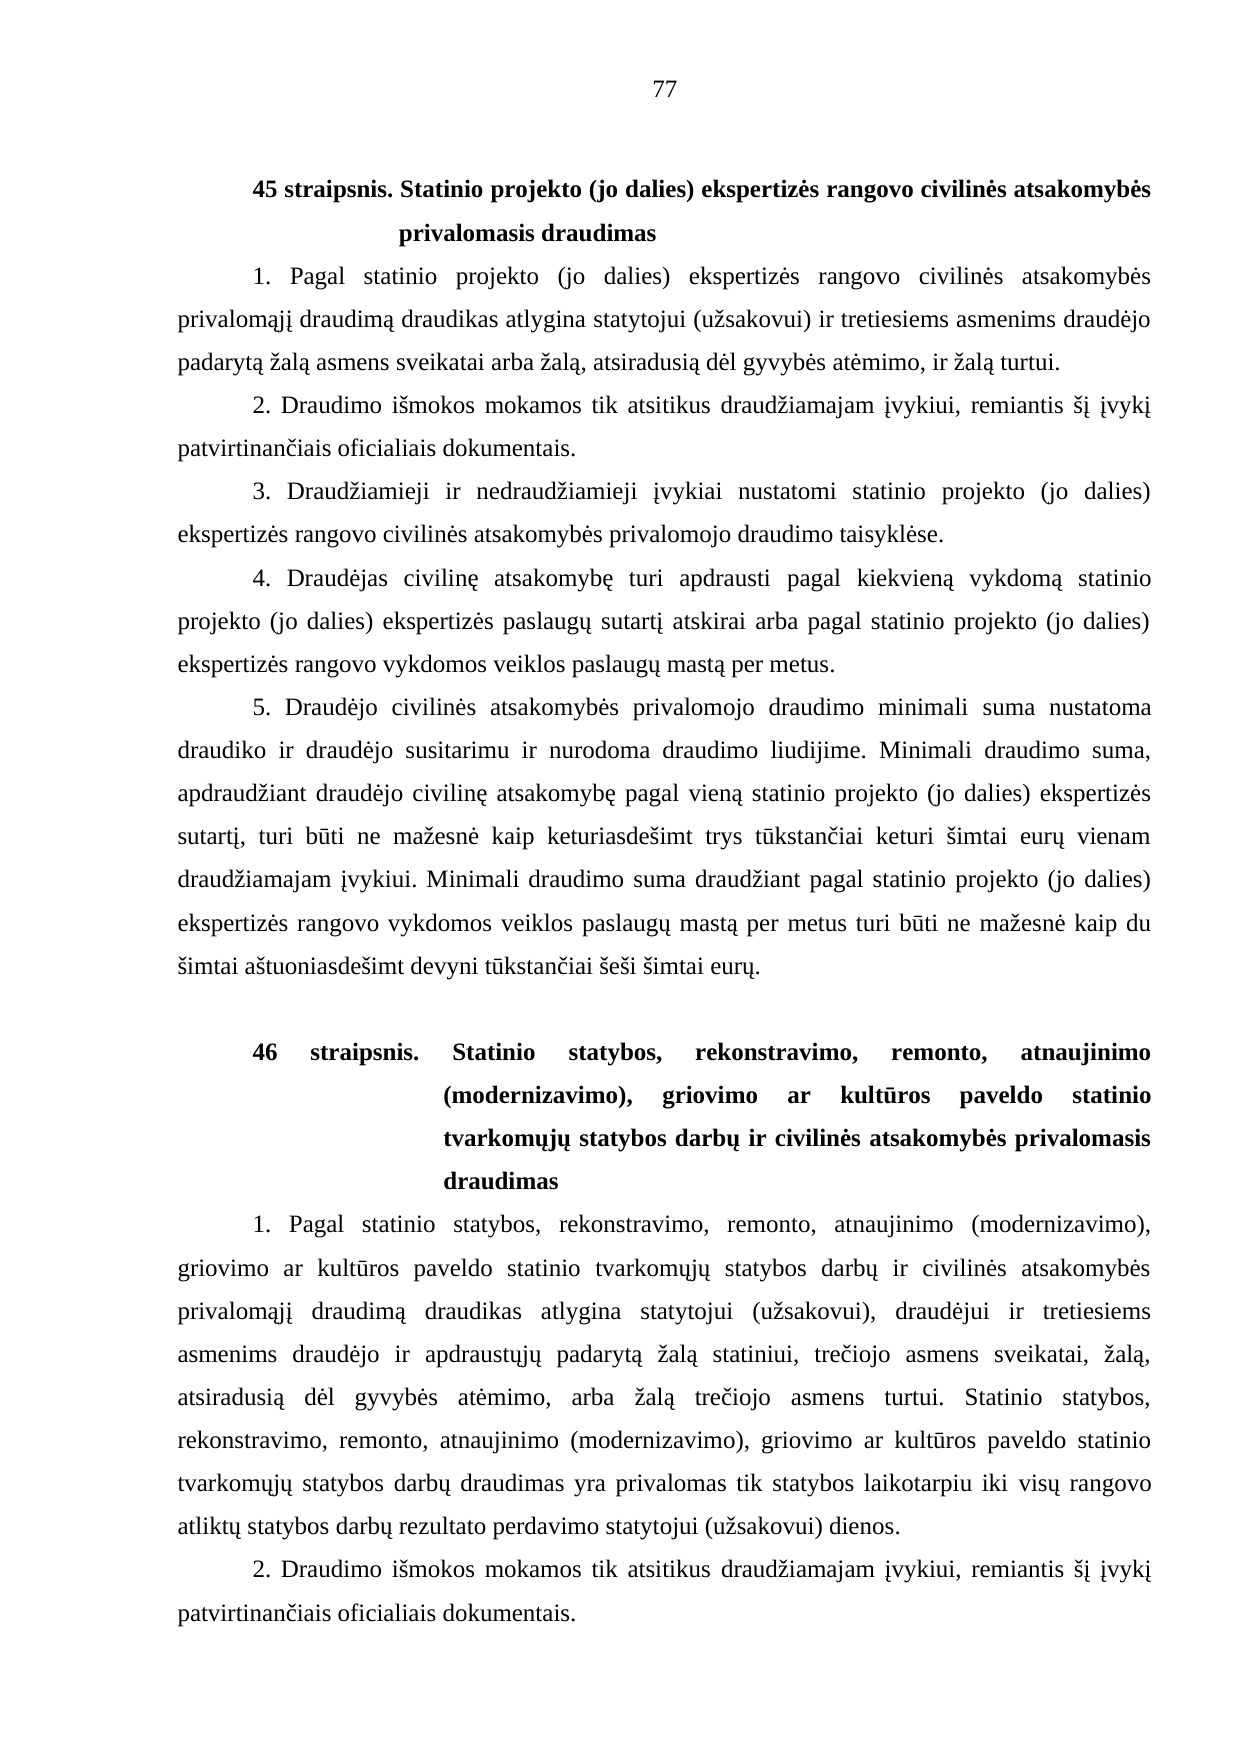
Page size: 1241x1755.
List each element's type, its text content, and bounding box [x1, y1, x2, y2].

text 1. Pagal statinio projekto (jo dalies) ekspertizės rangovo civilinės atsakomybės privalomąjį draudimą draudikas atlygina statytojui (užsakovui) ir tretiesiems asmenims draudėjo padarytą žalą asmens sveikatai arba žalą, atsiradusią dėl gyvybės atėmimo, ir žalą turtui. [177, 261, 1152, 376]
text 1. Pagal statinio statybos, rekonstravimo, remonto, atnaujinimo (modernizavimo), griovimo ar kultūros paveldo statinio tvarkomųjų statybos darbų ir civilinės atsakomybės privalomąjį draudimą draudikas atlygina statytojui (užsakovui), draudėjui ir tretiesiems asmenims draudėjo ir apdraustųjų padarytą žalą statiniui, trečiojo asmens sveikatai, žalą, atsiradusią dėl gyvybės atėmimo, arba žalą trečiojo asmens turtui. Statinio statybos, rekonstravimo, remonto, atnaujinimo (modernizavimo), griovimo ar kultūros paveldo statinio tvarkomųjų statybos darbų draudimas yra privalomas tik statybos laikotarpiu iki visų rangovo atliktų statybos darbų rezultato perdavimo statytojui (užsakovui) dienos. [177, 1209, 1152, 1540]
text 3. Draudžiamieji ir nedraudžiamieji įvykiai nustatomi statinio projekto (jo dalies) ekspertizės rangovo civilinės atsakomybės privalomojo draudimo taisyklėse. [177, 476, 1152, 548]
text 46 straipsnis. Statinio statybos, rekonstravimo, remonto, atnaujinimo (modernizavimo), griovimo ar kultūros paveldo statinio tvarkomųjų statybos darbų ir civilinės atsakomybės privalomasis draudimas [252, 1037, 1152, 1195]
text 5. Draudėjo civilinės atsakomybės privalomojo draudimo minimali suma nustatoma draudiko ir draudėjo susitarimu ir nurodoma draudimo liudijime. Minimali draudimo suma, apdraudžiant draudėjo civilinę atsakomybę pagal vieną statinio projekto (jo dalies) ekspertizės sutartį, turi būti ne mažesnė kaip keturiasdešimt trys tūkstančiai keturi šimtai eurų vienam draudžiamajam įvykiui. Minimali draudimo suma draudžiant pagal statinio projekto (jo dalies) ekspertizės rangovo vykdomos veiklos paslaugų mastą per metus turi būti ne mažesnė kaip du šimtai aštuoniasdešimt devyni tūkstančiai šeši šimtai eurų. [177, 692, 1152, 979]
text 2. Draudimo išmokos mokamos tik atsitikus draudžiamajam įvykiui, remiantis šį įvykį patvirtinančiais oficialiais dokumentais. [177, 1554, 1152, 1626]
text 2. Draudimo išmokos mokamos tik atsitikus draudžiamajam įvykiui, remiantis šį įvykį patvirtinančiais oficialiais dokumentais. [177, 390, 1152, 462]
text 45 straipsnis. Statinio projekto (jo dalies) ekspertizės rangovo civilinės atsakomybės privalomasis draudimas [252, 174, 1152, 246]
text 4. Draudėjas civilinę atsakomybę turi apdrausti pagal kiekvieną vykdomą statinio projekto (jo dalies) ekspertizės paslaugų sutartį atskirai arba pagal statinio projekto (jo dalies) ekspertizės rangovo vykdomos veiklos paslaugų mastą per metus. [177, 563, 1152, 678]
